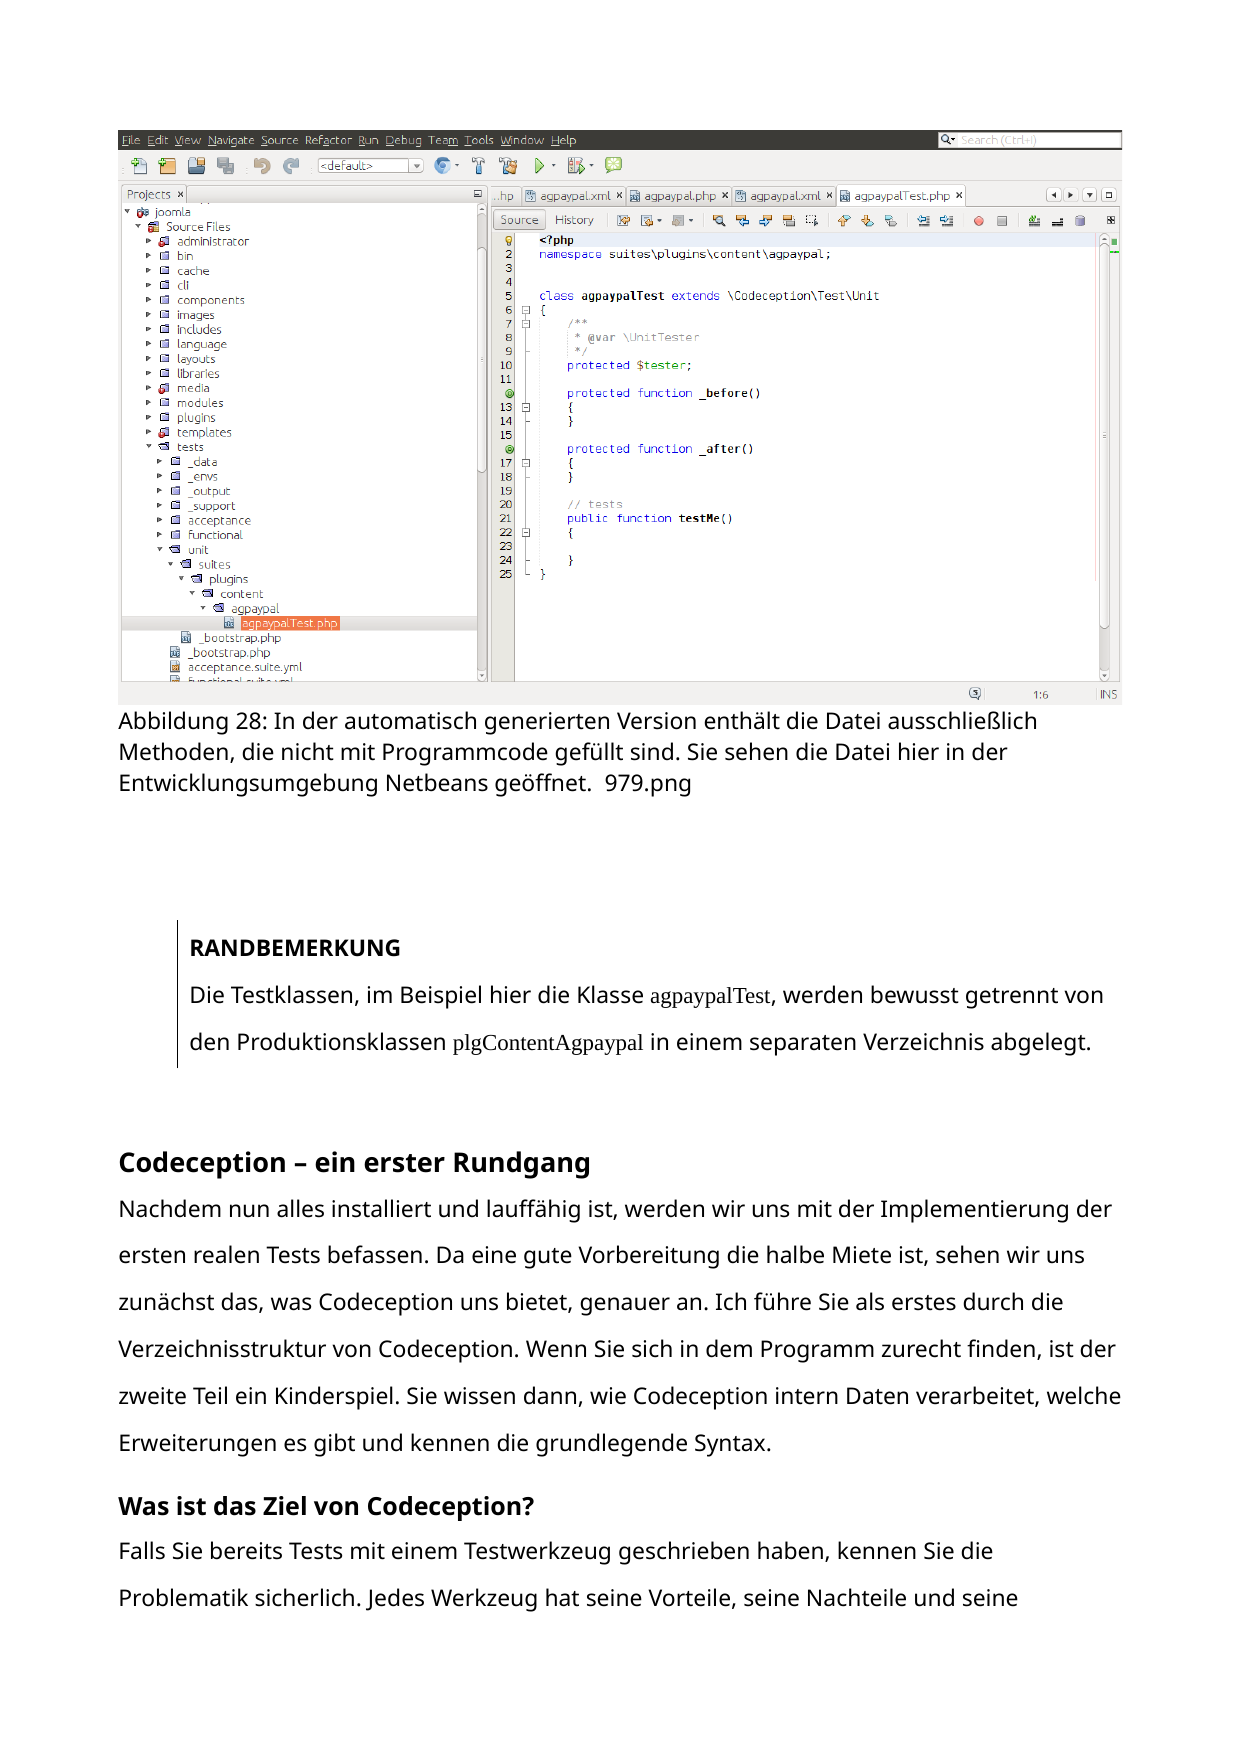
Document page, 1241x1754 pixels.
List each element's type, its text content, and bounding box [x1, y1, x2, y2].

picture [118, 130, 1123, 705]
subtitle Codeception – ein erster Rundgang [118, 1143, 1122, 1180]
text RANDBEMERKUNG Die Testklassen, im Beispiel hier die Klasse agpaypalTest, werden bewusst getrennt von den Produktionsklassen plgContentAgpaypal in einem separaten Verzeichnis abgelegt. [178, 920, 1122, 1068]
subtitle Was ist das Ziel von Codeception? [118, 1488, 1122, 1522]
text Abbildung 28: In der automatisch generierten Version enthält die Datei ausschließlich Methoden, die nicht mit Programmcode gefüllt sind. Sie sehen die Datei hier in der Entwicklungsumgebung Netbeans geöffnet. 979.png [118, 705, 1122, 798]
text Falls Sie bereits Tests mit einem Testwerkzeug geschrieben haben, kennen Sie die Problematik sicherlich. Jedes Werkzeug hat seine Vorteile, seine Nachteile und seine [118, 1535, 1122, 1613]
text Nachdem nun alles installiert und lauffähig ist, werden wir uns mit der Implementierung der ersten realen Tests befassen. Da eine gute Vorbereitung die halbe Miete ist, sehen wir uns zunächst das, was Codeception uns bietet, genauer an. Ich führe Sie als erstes durch die Verzeichnisstruktur von Codeception. Wenn Sie sich in dem Programm zurecht finden, ist der zweite Teil ein Kinderspiel. Sie wissen dann, wie Codeception intern Daten verarbeitet, welche Erweiterungen es gibt und kennen die grundlegende Syntax. [118, 1193, 1122, 1458]
